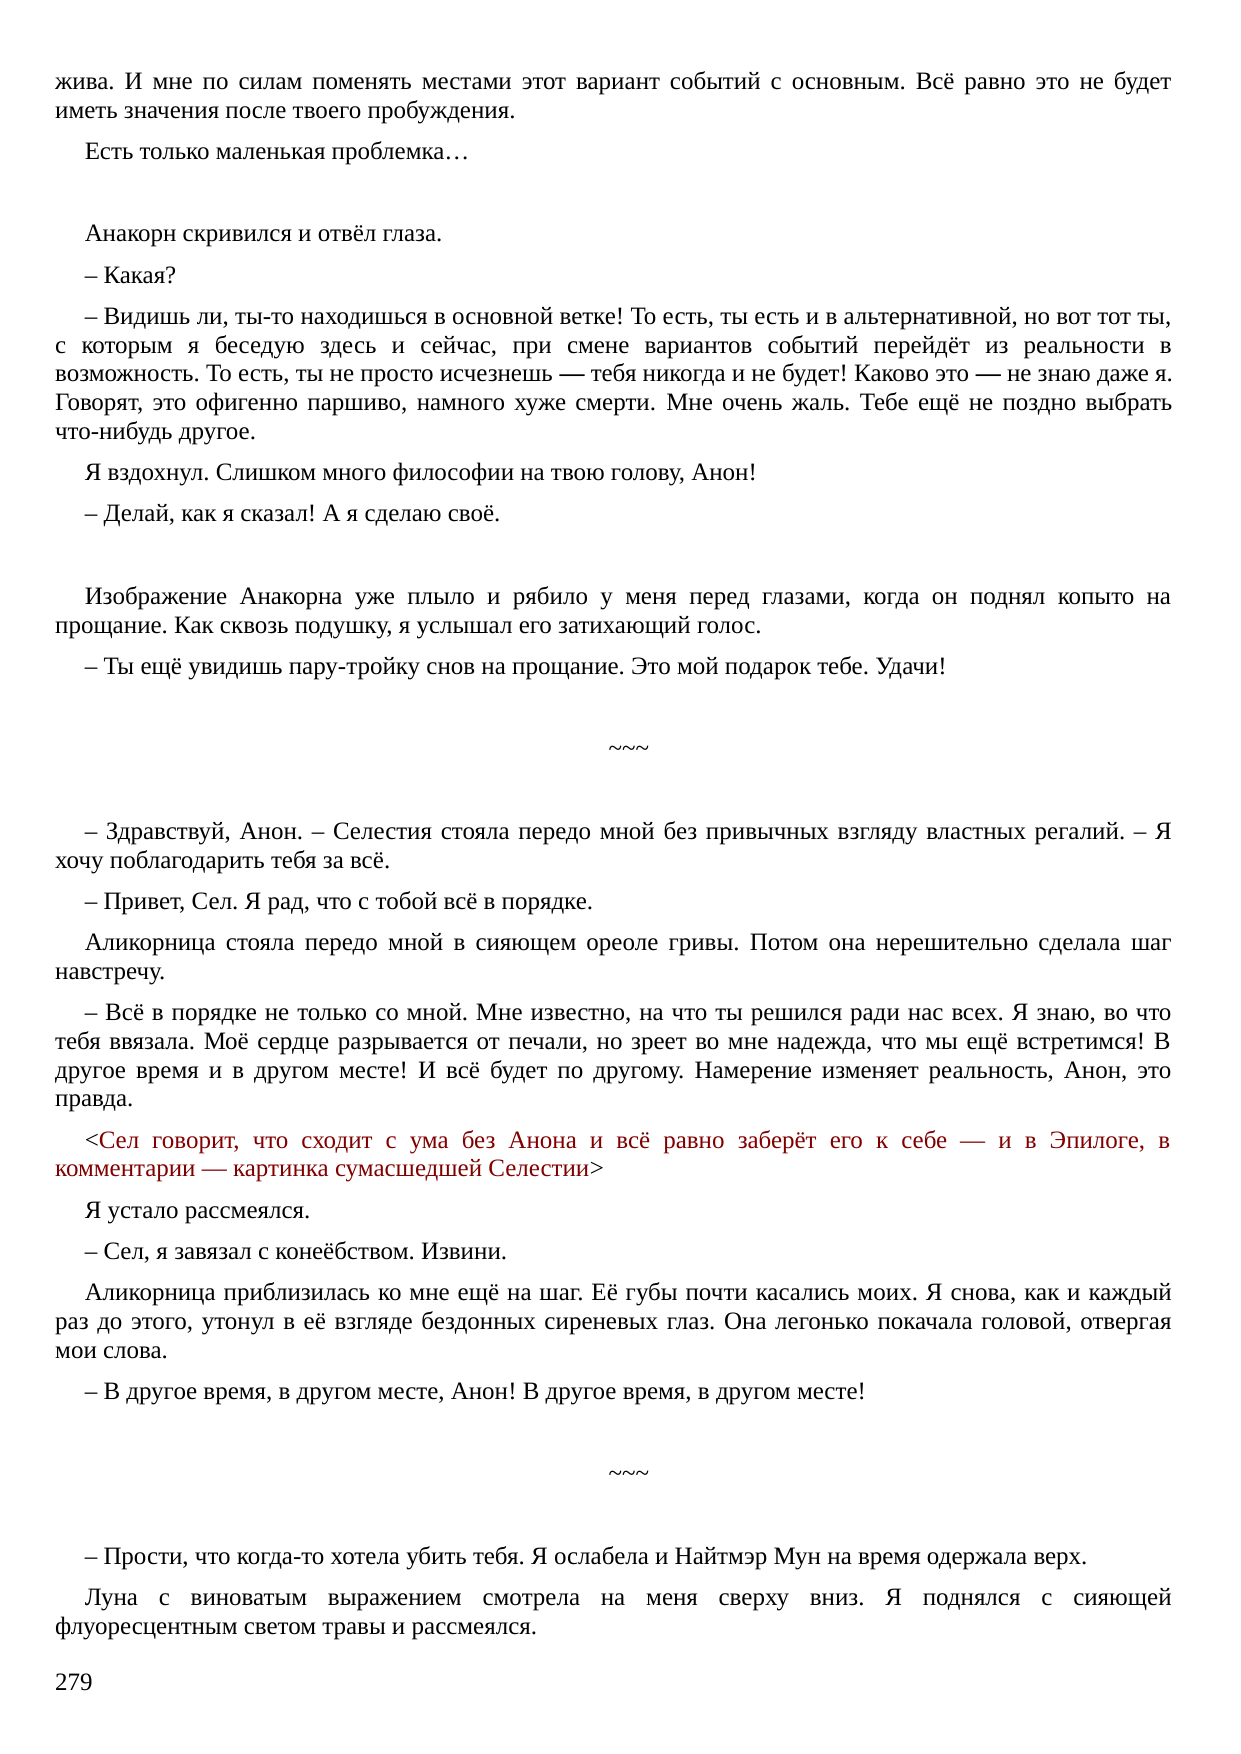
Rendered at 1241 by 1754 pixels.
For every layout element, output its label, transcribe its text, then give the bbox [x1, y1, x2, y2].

text Изображение Анакорна уже плыло и рябило у меня перед глазами, когда он поднял копыто на прощание. Как сквозь подушку, я услышал его затихающий голос. [55, 581, 1173, 638]
text жива. И мне по силам поменять местами этот вариант событий с основным. Всё равно это не будет иметь значения после твоего пробуждения. [55, 66, 1173, 123]
text – В другое время, в другом месте, Анон! В другое время, в другом месте! [55, 1376, 1173, 1405]
text <Сел говорит, что сходит с ума без Анона и всё равно заберёт его к себе — и в Эпилоге, в комментарии — картинка сумасшедшей Селестии> [55, 1125, 1173, 1182]
text Луна с виноватым выражением смотрела на меня сверху вниз. Я поднялся с сияющей флуоресцентным светом травы и рассмеялся. [55, 1582, 1173, 1640]
text Анакорн скривился и отвёл глаза. [55, 218, 1173, 247]
text – Сел, я завязал с конеёбством. Извини. [55, 1236, 1173, 1265]
text – Всё в порядке не только со мной. Мне известно, на что ты решился ради нас всех. Я знаю, во что тебя ввязала. Моё сердце разрывается от печали, но зреет во мне надежда, что мы ещё встретимся! В другое время и в другом месте! И всё будет по другому. Намерение изменяет реальность, Анон, это правда. [55, 997, 1173, 1112]
text – Видишь ли, ты-то находишься в основной ветке! То есть, ты есть и в альтернативной, но вот тот ты, с которым я беседую здесь и сейчас, при смене вариантов событий перейдёт из реальности в возможность. То есть, ты не просто исчезнешь — тебя никогда и не будет! Каково это — не знаю даже я. Говорят, это офигенно паршиво, намного хуже смерти. Мне очень жаль. Тебе ещё не поздно выбрать что-нибудь другое. [55, 301, 1173, 445]
text Аликорница приблизилась ко мне ещё на шаг. Её губы почти касались моих. Я снова, как и каждый раз до этого, утонул в её взгляде бездонных сиреневых глаз. Она легонько покачала головой, отвергая мои слова. [55, 1277, 1173, 1363]
text ~~~ [55, 733, 1173, 762]
text – Делай, как я сказал! А я сделаю своё. [55, 498, 1173, 527]
text – Ты ещё увидишь пару-тройку снов на прощание. Это мой подарок тебе. Удачи! [55, 651, 1173, 680]
text Я вздохнул. Слишком много философии на твою голову, Анон! [55, 457, 1173, 486]
text Аликорница стояла передо мной в сияющем ореоле гривы. Потом она нерешительно сделала шаг навстречу. [55, 927, 1173, 985]
text – Здравствуй, Анон. – Селестия стояла передо мной без привычных взгляду властных регалий. – Я хочу поблагодарить тебя за всё. [55, 816, 1173, 873]
text – Прости, что когда-то хотела убить тебя. Я ослабела и Найтмэр Мун на время одержала верх. [55, 1541, 1173, 1570]
text – Какая? [55, 260, 1173, 288]
text Я устало рассмеялся. [55, 1195, 1173, 1223]
text – Привет, Сел. Я рад, что с тобой всё в порядке. [55, 886, 1173, 915]
text ~~~ [55, 1458, 1173, 1487]
text Есть только маленькая проблемка… [55, 136, 1173, 165]
